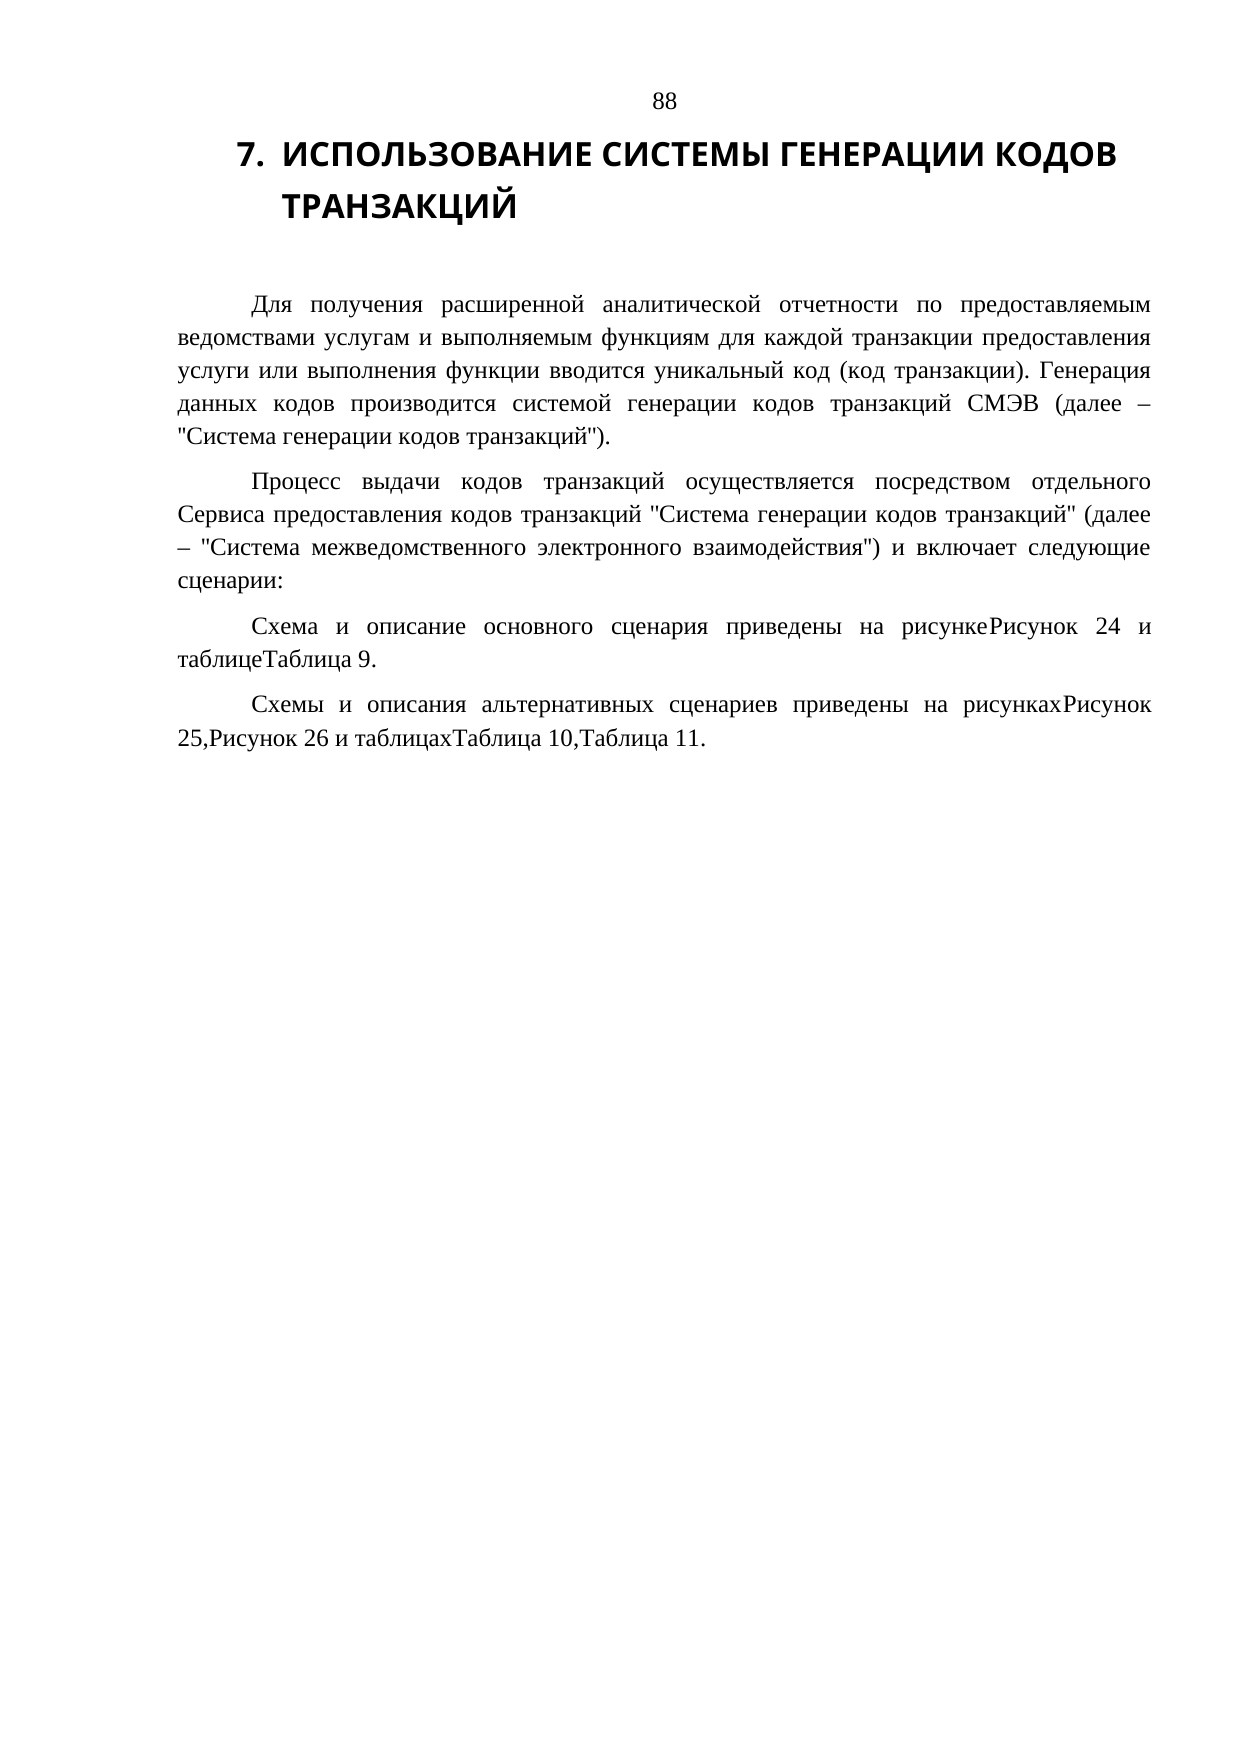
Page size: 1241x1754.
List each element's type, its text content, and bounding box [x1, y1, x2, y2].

text Процесс выдачи кодов транзакций осуществляется посредством отдельного Сервиса предоставления кодов транзакций ''Система генерации кодов транзакций'' (далее – ''Система межведомственного электронного взаимодействия'') и включает следующие сценарии: [177, 466, 1152, 594]
text Схема и описание основного сценария приведены на рисункеРисунок 24 и таблицеТаблица 9. [177, 611, 1152, 673]
text Для получения расширенной аналитической отчетности по предоставляемым ведомствами услугам и выполняемым функциям для каждой транзакции предоставления услуги или выполнения функции вводится уникальный код (код транзакции). Генерация данных кодов производится системой генерации кодов транзакций СМЭВ (далее – ''Система генерации кодов транзакций''). [177, 289, 1152, 450]
subtitle Использование системы генерации кодов транзакций [236, 131, 1152, 228]
text Схемы и описания альтернативных сценариев приведены на рисункахРисунок 25,Рисунок 26 и таблицахТаблица 10,Таблица 11. [177, 689, 1152, 751]
